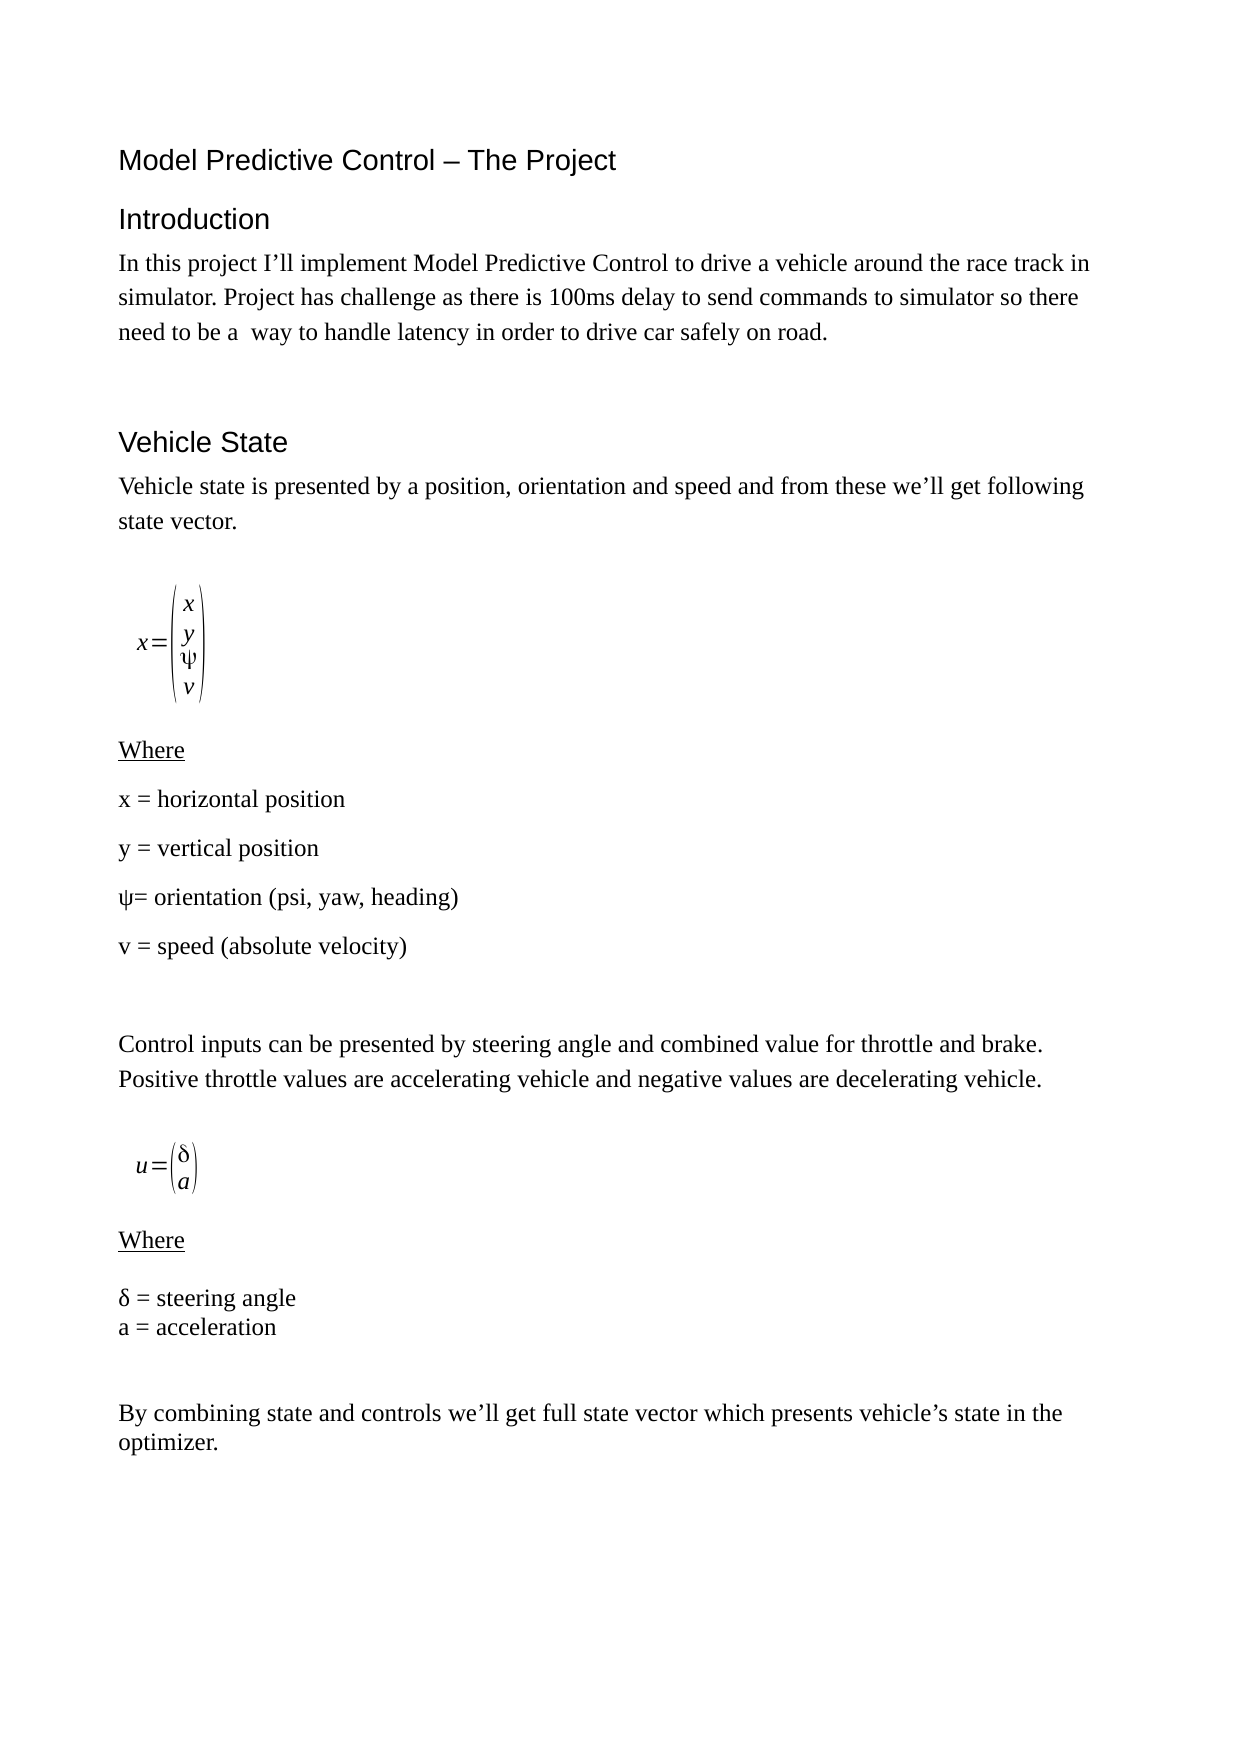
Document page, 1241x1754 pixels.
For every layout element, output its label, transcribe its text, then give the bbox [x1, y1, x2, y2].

subtitle Introduction [118, 202, 1122, 235]
text Where [118, 735, 1122, 763]
text y = vertical position [118, 833, 1122, 862]
text Control inputs can be presented by steering angle and combined value for throttle and brake. Positive throttle values are accelerating vehicle and negative values are decelerating vehicle. [118, 1029, 1122, 1092]
text Vehicle state is presented by a position, orientation and speed and from these we’ll get following state vector. [118, 471, 1122, 534]
text Where [118, 1226, 1122, 1254]
text v = speed (absolute velocity) [118, 931, 1122, 960]
text δ = steering angle [118, 1283, 1122, 1312]
subtitle Model Predictive Control – The Project [118, 143, 1122, 177]
text ψ= orientation (psi, yaw, heading) [118, 882, 1122, 911]
subtitle Vehicle State [118, 425, 1122, 459]
text By combining state and controls we’ll get full state vector which presents vehicle’s state in the optimizer. [118, 1398, 1122, 1456]
text In this project I’ll implement Model Predictive Control to drive a vehicle around the race track in simulator. Project has challenge as there is 100ms delay to send commands to simulator so there need to be a way to handle latency in order to drive car safely on road. [118, 248, 1122, 345]
text x = horizontal position [118, 784, 1122, 813]
text a = acceleration [118, 1312, 1122, 1341]
